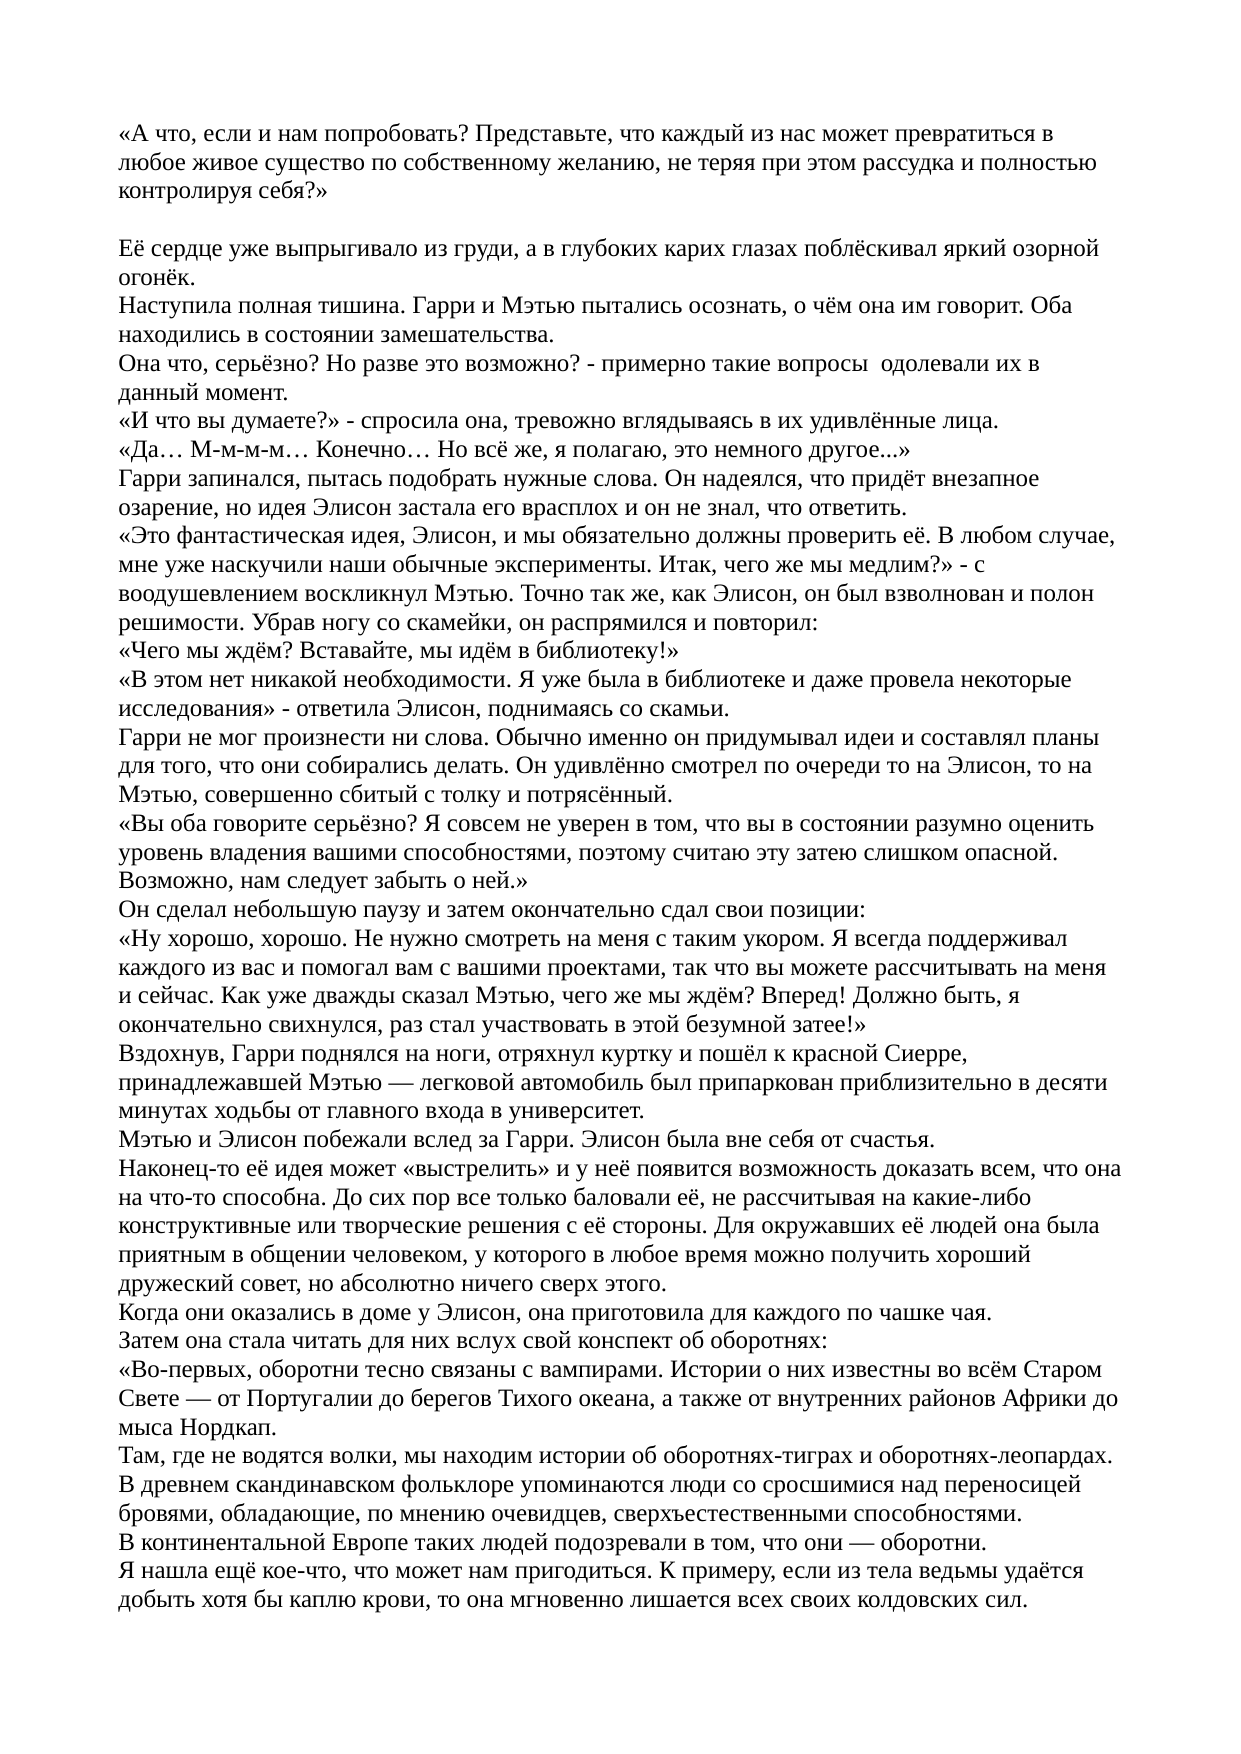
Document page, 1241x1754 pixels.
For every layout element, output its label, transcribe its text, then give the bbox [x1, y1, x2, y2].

text «Это фантастическая идея, Элисон, и мы обязательно должны проверить её. В любом случае, мне уже наскучили наши обычные эксперименты. Итак, чего же мы медлим?» - с воодушевлением воскликнул Мэтью. Точно так же, как Элисон, он был взволнован и полон решимости. Убрав ногу со скамейки, он распрямился и повторил: [118, 521, 1122, 636]
text Вздохнув, Гарри поднялся на ноги, отряхнул куртку и пошёл к красной Сиерре, принадлежавшей Мэтью — легковой автомобиль был припаркован приблизительно в десяти минутах ходьбы от главного входа в университет. [118, 1038, 1122, 1124]
text «Во-первых, оборотни тесно связаны с вампирами. Истории о них известны во всём Старом Свете — от Португалии до берегов Тихого океана, а также от внутренних районов Африки до мыса Нордкап. [118, 1354, 1122, 1441]
text В древнем скандинавском фольклоре упоминаются люди со сросшимися над переносицей бровями, обладающие, по мнению очевидцев, сверхъестественными способностями. [118, 1469, 1122, 1527]
text В континентальной Европе таких людей подозревали в том, что они — оборотни. [118, 1527, 1122, 1556]
text Наступила полная тишина. Гарри и Мэтью пытались осознать, о чём она им говорит. Оба находились в состоянии замешательства. [118, 291, 1122, 348]
text Мэтью и Элисон побежали вслед за Гарри. Элисон была вне себя от счастья. [118, 1124, 1122, 1153]
text Её сердце уже выпрыгивало из груди, а в глубоких карих глазах поблёскивал яркий озорной огонёк. [118, 233, 1122, 291]
text Затем она стала читать для них вслух свой конспект об оборотнях: [118, 1326, 1122, 1354]
text «Чего мы ждём? Вставайте, мы идём в библиотеку!» [118, 636, 1122, 664]
text Гарри запинался, пытась подобрать нужные слова. Он надеялся, что придёт внезапное озарение, но идея Элисон застала его врасплох и он не знал, что ответить. [118, 463, 1122, 521]
text Гарри не мог произнести ни слова. Обычно именно он придумывал идеи и составлял планы для того, что они собирались делать. Он удивлённо смотрел по очереди то на Элисон, то на Мэтью, совершенно сбитый с толку и потрясённый. [118, 722, 1122, 808]
text «В этом нет никакой необходимости. Я уже была в библиотеке и даже провела некоторые исследования» - ответила Элисон, поднимаясь со скамьи. [118, 664, 1122, 722]
text «И что вы думаете?» - спросила она, тревожно вглядываясь в их удивлённые лица. [118, 406, 1122, 434]
text «А что, если и нам попробовать? Представьте, что каждый из нас может превратиться в любое живое существо по собственному желанию, не теряя при этом рассудка и полностью контролируя себя?» [118, 118, 1122, 204]
text Я нашла ещё кое-что, что может нам пригодиться. К примеру, если из тела ведьмы удаётся добыть хотя бы каплю крови, то она мгновенно лишается всех своих колдовских сил. [118, 1556, 1122, 1613]
text Она что, серьёзно? Но разве это возможно? - примерно такие вопросы одолевали их в данный момент. [118, 348, 1122, 406]
text Там, где не водятся волки, мы находим истории об оборотнях-тиграх и оборотнях-леопардах. [118, 1441, 1122, 1469]
text «Ну хорошо, хорошо. Не нужно смотреть на меня с таким укором. Я всегда поддерживал каждого из вас и помогал вам с вашими проектами, так что вы можете рассчитывать на меня и сейчас. Как уже дважды сказал Мэтью, чего же мы ждём? Вперед! Должно быть, я окончательно свихнулся, раз стал участвовать в этой безумной затее!» [118, 923, 1122, 1038]
text Он сделал небольшую паузу и затем окончательно сдал свои позиции: [118, 894, 1122, 923]
text «Да… М-м-м-м… Конечно… Но всё же, я полагаю, это немного другое...» [118, 434, 1122, 463]
text «Вы оба говорите серьёзно? Я совсем не уверен в том, что вы в состоянии разумно оценить уровень владения вашими способностями, поэтому считаю эту затею слишком опасной. Возможно, нам следует забыть о ней.» [118, 808, 1122, 894]
text Наконец-то её идея может «выстрелить» и у неё появится возможность доказать всем, что она на что-то способна. До сих пор все только баловали её, не рассчитывая на какие-либо конструктивные или творческие решения с её стороны. Для окружавших её людей она была приятным в общении человеком, у которого в любое время можно получить хороший дружеский совет, но абсолютно ничего сверх этого. [118, 1153, 1122, 1297]
text Когда они оказались в доме у Элисон, она приготовила для каждого по чашке чая. [118, 1297, 1122, 1326]
